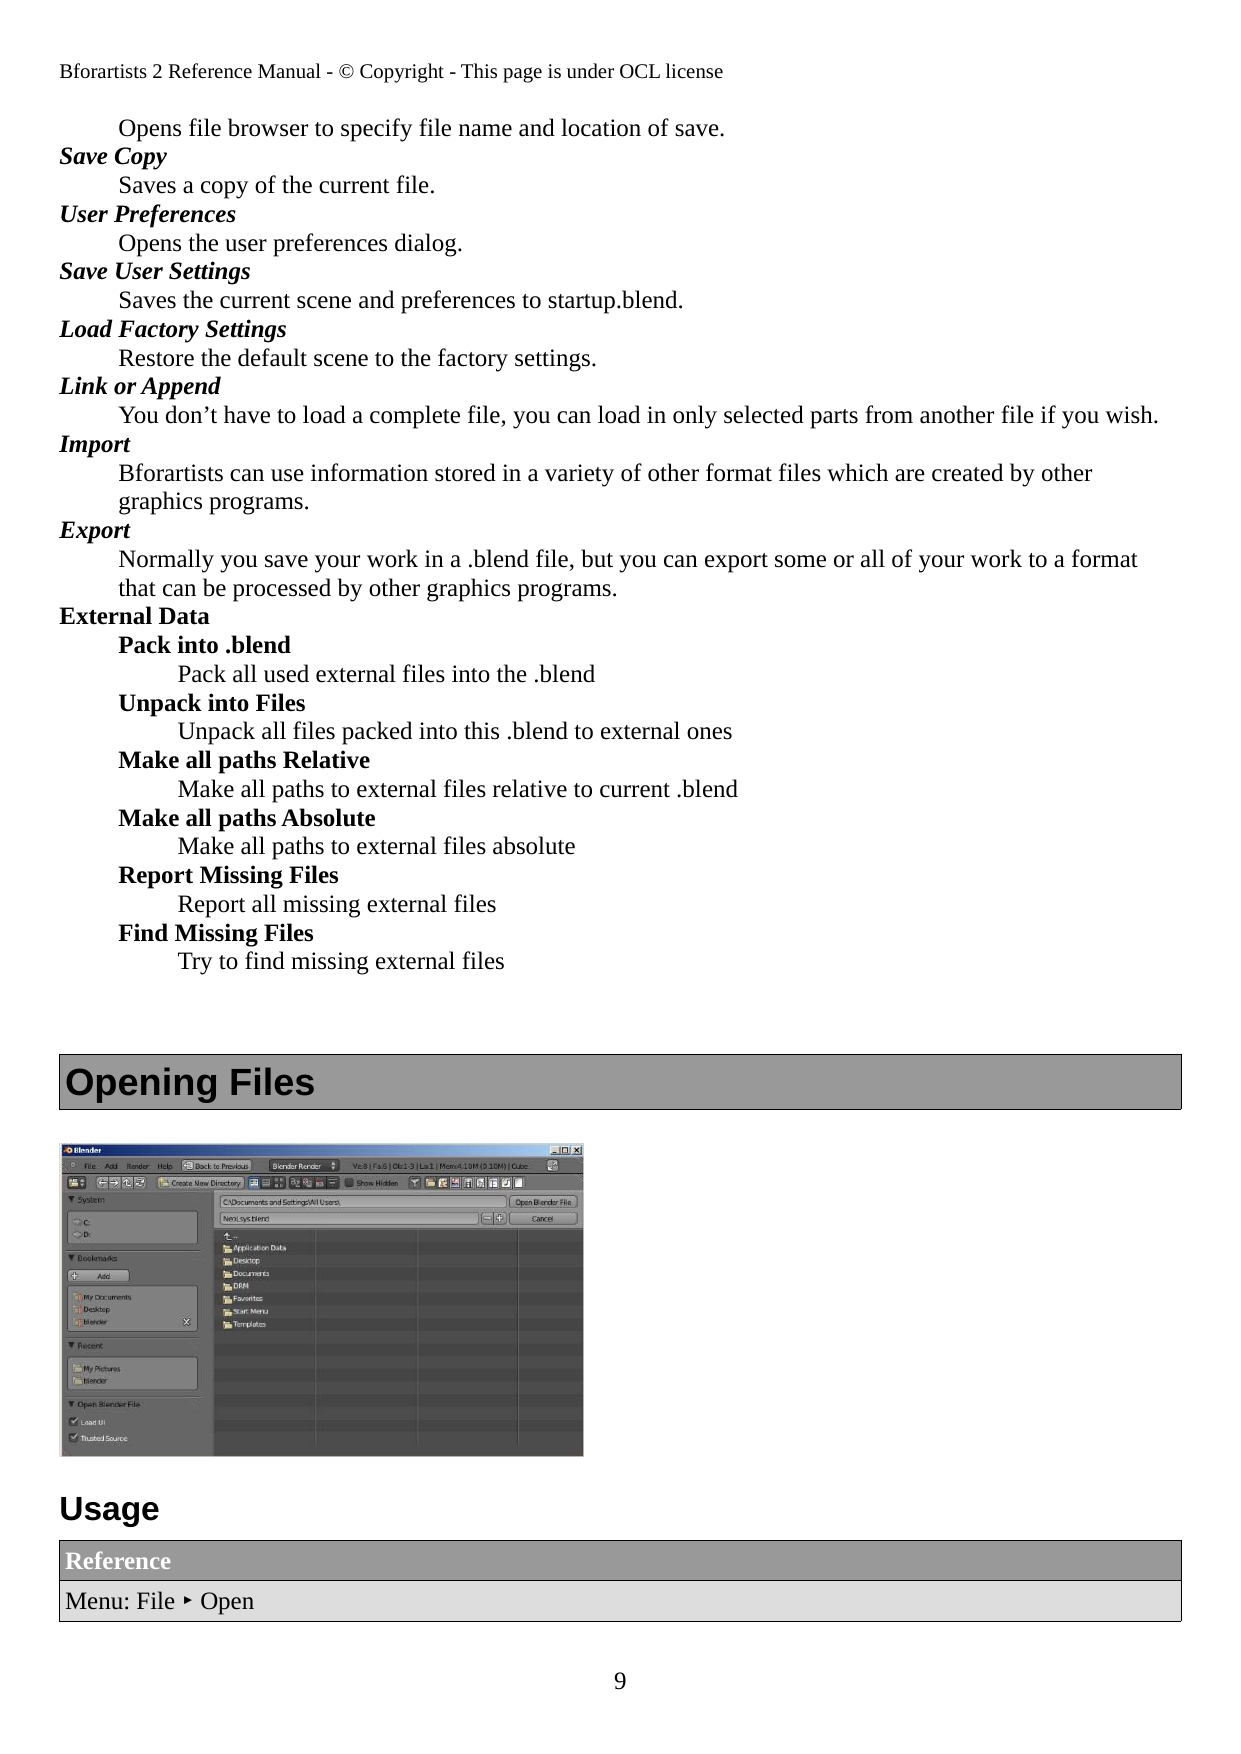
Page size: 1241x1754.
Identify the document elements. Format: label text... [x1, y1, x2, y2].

list Opens file browser to specify file name and location of save. [118, 113, 1181, 141]
subtitle Usage [59, 1489, 1181, 1527]
subtitle Save Copy [59, 141, 1181, 170]
list Unpack all files packed into this .blend to external ones [177, 716, 1181, 745]
subtitle Report Missing Files [118, 860, 1181, 889]
list Try to find missing external files [177, 946, 1181, 975]
list Saves the current scene and preferences to startup.blend. [118, 285, 1181, 314]
list Bforartists can use information stored in a variety of other format files which are created by other graphics programs. [118, 458, 1181, 515]
list Pack all used external files into the .blend [177, 659, 1181, 688]
subtitle Export [59, 515, 1181, 544]
list Report all missing external files [177, 889, 1181, 918]
subtitle User Preferences [59, 199, 1181, 228]
subtitle Pack into .blend [118, 630, 1181, 659]
list Make all paths to external files absolute [177, 831, 1181, 860]
table_cell Menu: File ‣ Open [60, 1581, 1181, 1621]
list Make all paths to external files relative to current .blend [177, 774, 1181, 803]
subtitle Link or Append [59, 371, 1181, 400]
table_header Reference [60, 1541, 1181, 1580]
table_header Opening Files [60, 1055, 1181, 1109]
subtitle Save User Settings [59, 256, 1181, 285]
picture [59, 1143, 584, 1457]
subtitle Make all paths Absolute [118, 803, 1181, 831]
list Opens the user preferences dialog. [118, 228, 1181, 256]
list Normally you save your work in a .blend file, but you can export some or all of your work to a format that can be processed by other graphics programs. [118, 544, 1181, 601]
subtitle External Data [59, 601, 1181, 630]
list You don’t have to load a complete file, you can load in only selected parts from another file if you wish. [118, 400, 1181, 429]
subtitle Unpack into Files [118, 688, 1181, 716]
subtitle Find Missing Files [118, 918, 1181, 946]
list Restore the default scene to the factory settings. [118, 343, 1181, 371]
list Saves a copy of the current file. [118, 170, 1181, 199]
subtitle Make all paths Relative [118, 745, 1181, 774]
subtitle Load Factory Settings [59, 314, 1181, 343]
subtitle Import [59, 429, 1181, 458]
